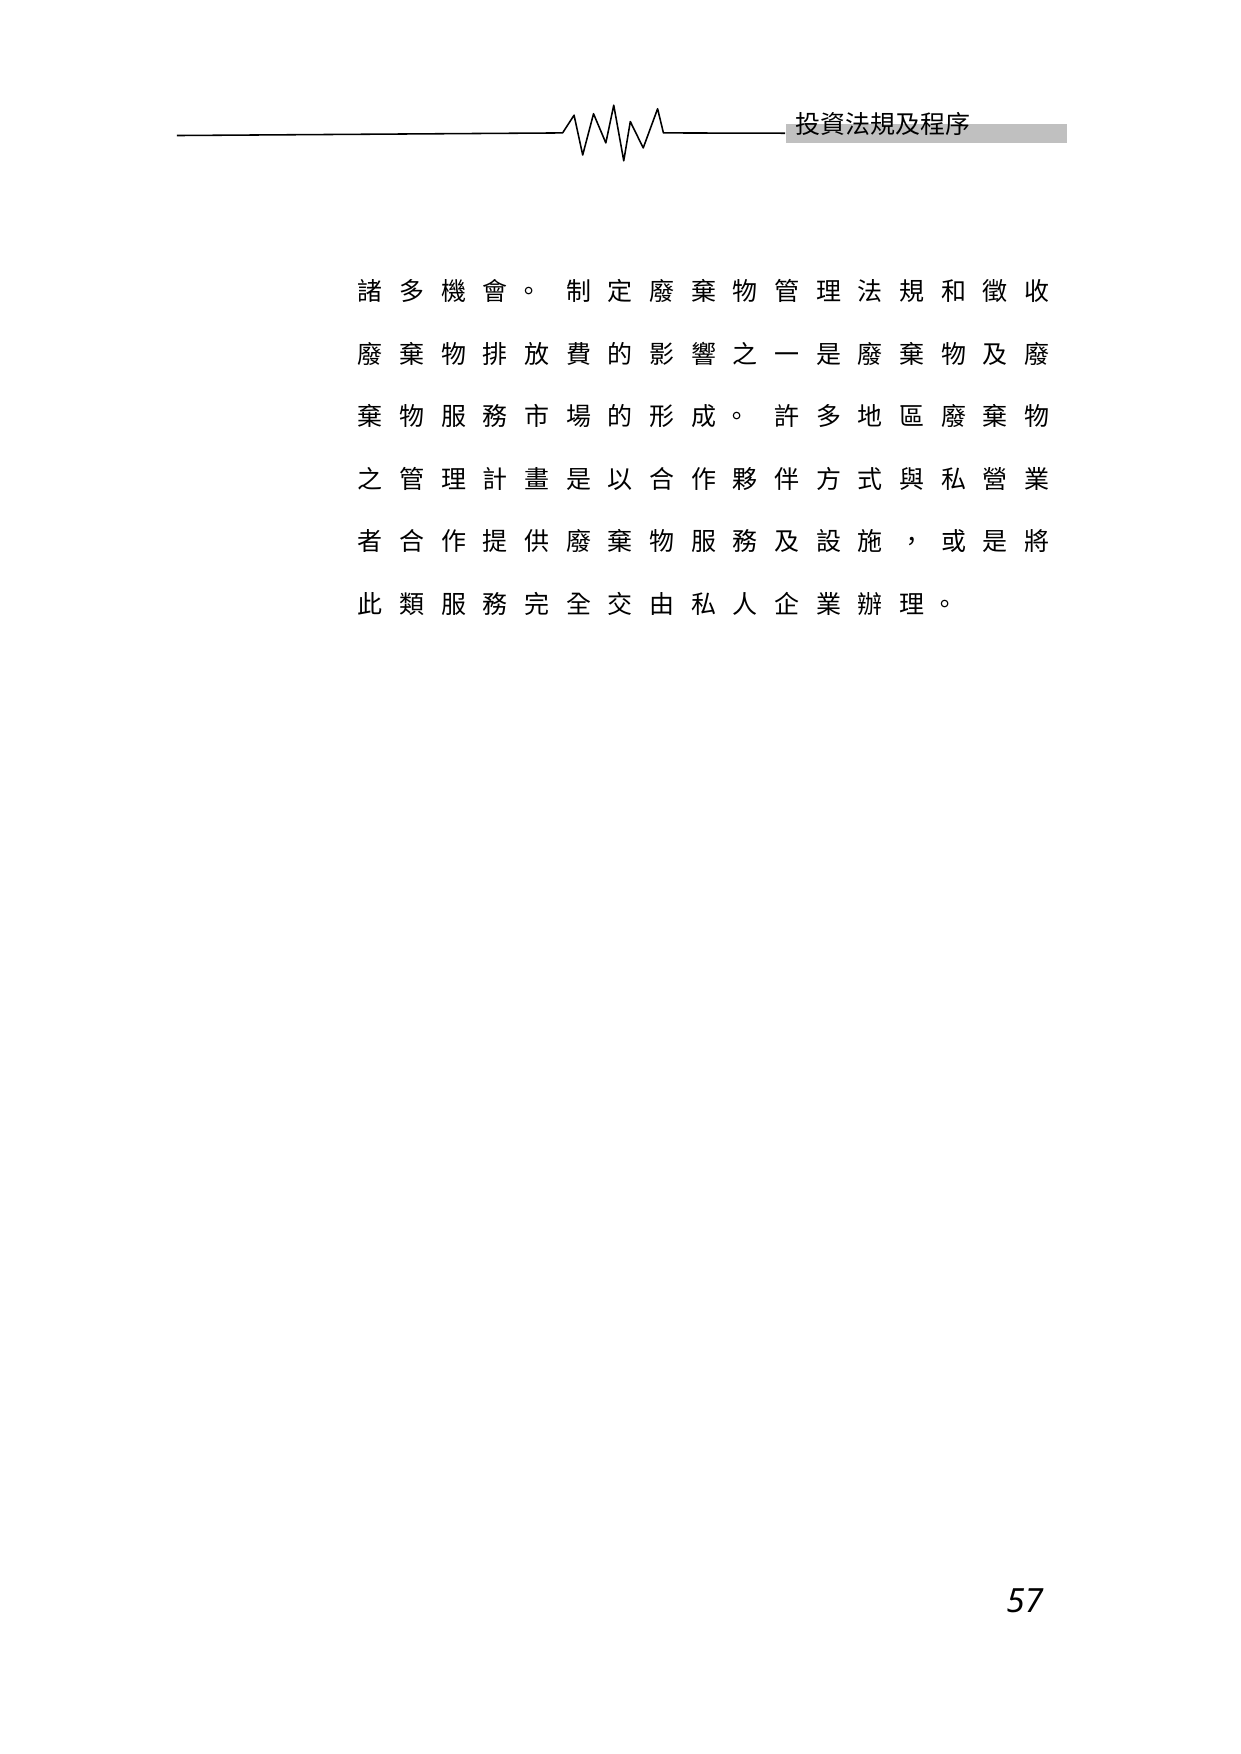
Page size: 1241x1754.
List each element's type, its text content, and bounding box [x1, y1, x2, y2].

text 諸多機會。制定廢棄物管理法規和徵收廢棄物排放費的影響之一是廢棄物及廢棄物服務市場的形成。許多地區廢棄物之管理計畫是以合作夥伴方式與私營業者合作提供廢棄物服務及設施，或是將此類服務完全交由私人企業辦理。 [281, 250, 1058, 625]
